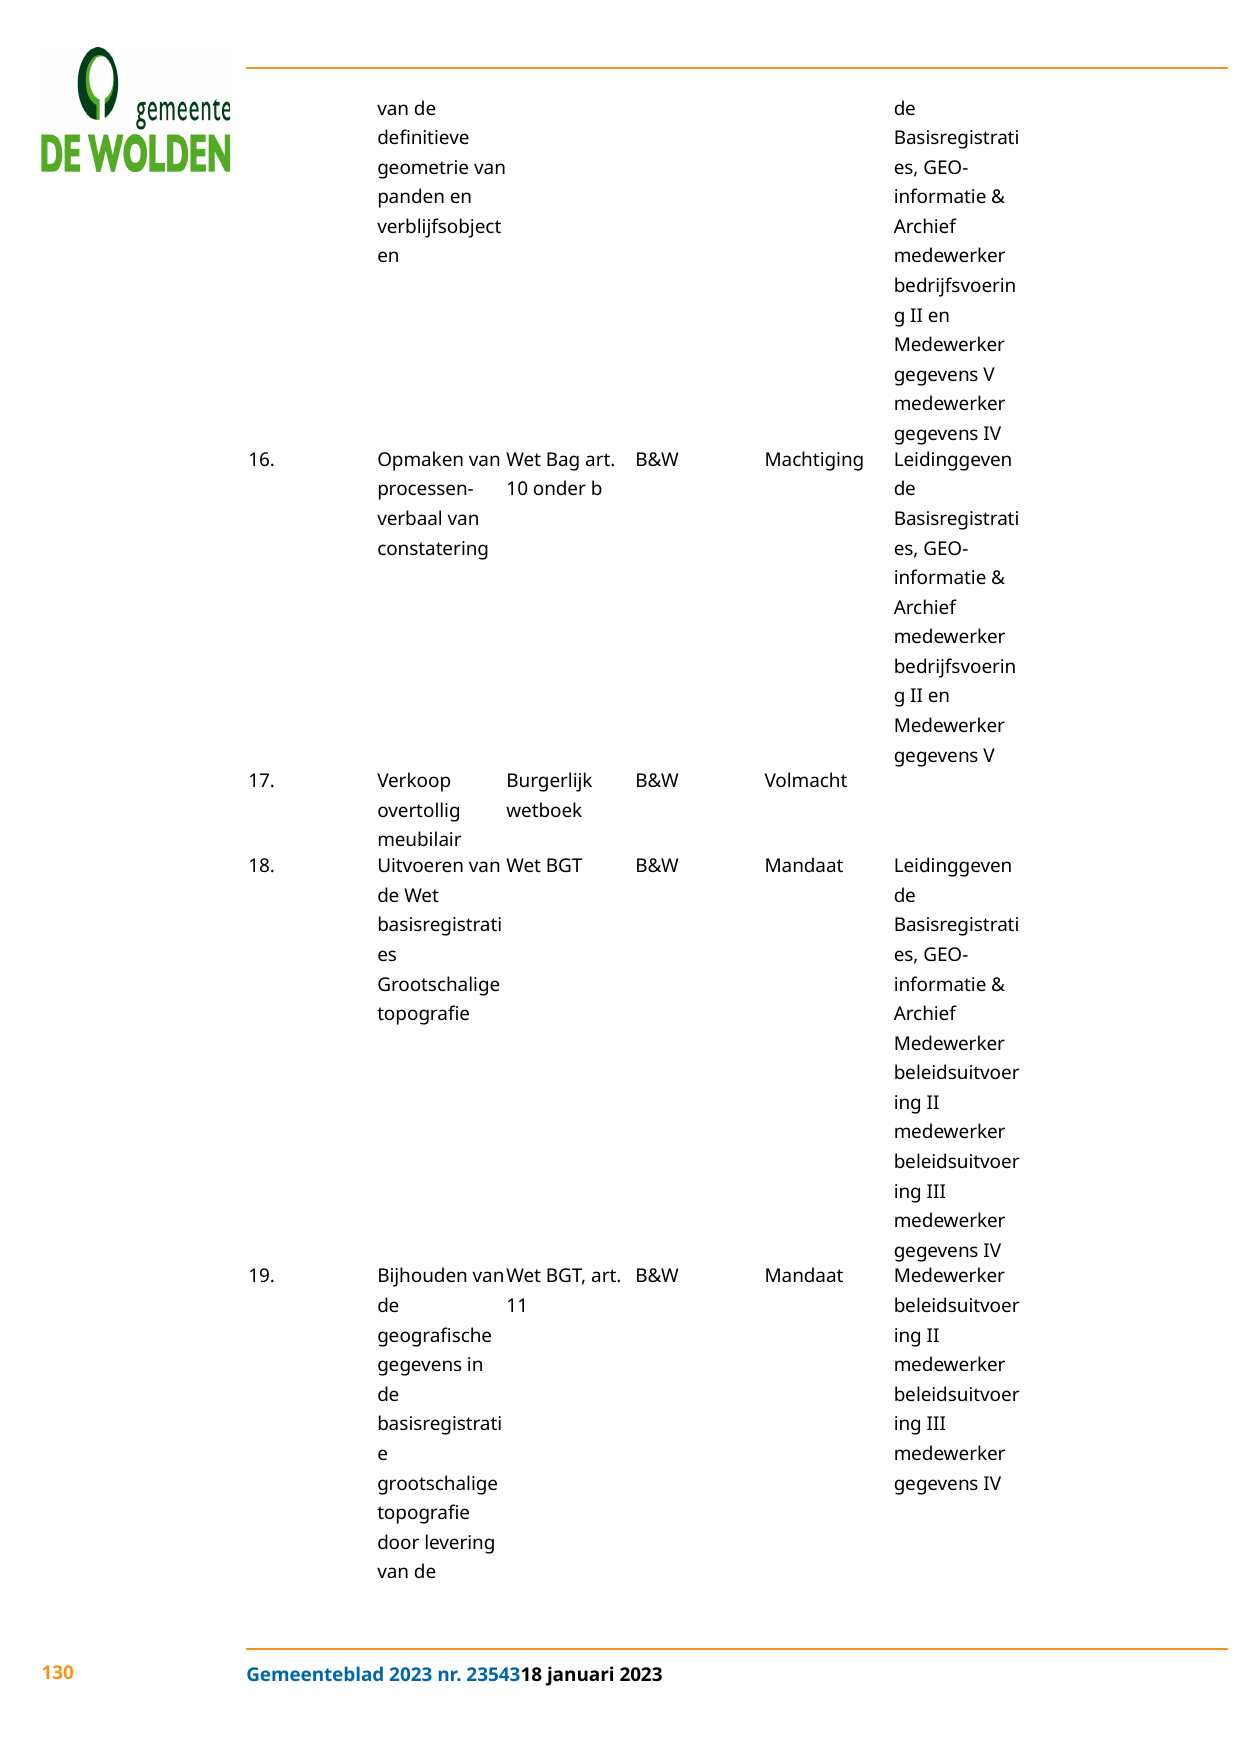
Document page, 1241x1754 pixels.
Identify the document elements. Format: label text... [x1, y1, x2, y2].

table_cell Uitvoeren van de Wet basisregistraties Grootschalige topografie [377, 853, 506, 1263]
table_cell [248, 446, 377, 767]
table_cell Wet Bag art. 10 onder b [506, 446, 635, 767]
table_cell Medewerker beleidsuitvoering II medewerker beleidsuitvoering III medewerker gegevens IV [894, 1263, 1022, 1584]
table_cell Leidinggevende Basisregistraties, GEO-informatie & Archief medewerker bedrijfsvoering II en Medewerker gegevens V [894, 446, 1022, 767]
table_cell Opmaken van processen-verbaal van constatering [377, 446, 506, 767]
table_cell [635, 95, 764, 446]
table_cell Wet BGT [506, 853, 635, 1263]
table_cell Machtiging [764, 446, 893, 767]
table_cell Verkoop overtollig meubilair [377, 768, 506, 852]
table_cell [764, 95, 893, 446]
table_cell B&W [635, 768, 764, 852]
table_cell [894, 768, 1022, 852]
table_cell de Basisregistraties, GEO-informatie & Archief medewerker bedrijfsvoering II en Medewerker gegevens V medewerker gegevens IV [894, 95, 1022, 446]
table_cell Burgerlijk wetboek [506, 768, 635, 852]
table_cell van de definitieve geometrie van panden en verblijfsobjecten [377, 95, 506, 446]
table_cell Mandaat [764, 853, 893, 1263]
table_cell Mandaat [764, 1263, 893, 1584]
table_cell [1023, 1263, 1152, 1584]
table_cell B&W [635, 1263, 764, 1584]
table_cell B&W [635, 853, 764, 1263]
table_cell [1023, 446, 1152, 767]
table_cell Wet BGT, art. 11 [506, 1263, 635, 1584]
table_cell [1023, 95, 1152, 446]
table_cell B&W [635, 446, 764, 767]
table_cell [248, 95, 377, 446]
table_cell [1023, 853, 1152, 1263]
picture [41, 47, 231, 172]
table_cell Volmacht [764, 768, 893, 852]
table_cell Leidinggevende Basisregistraties, GEO-informatie & Archief Medewerker beleidsuitvoering II medewerker beleidsuitvoering III medewerker gegevens IV [894, 853, 1022, 1263]
table_cell Bijhouden van de geografische gegevens in de basisregistratie grootschalige topografie door levering van de [377, 1263, 506, 1584]
table_cell [506, 95, 635, 446]
table_cell [248, 768, 377, 852]
table_cell [248, 1263, 377, 1584]
table_cell [248, 853, 377, 1263]
table_cell [1023, 768, 1152, 852]
